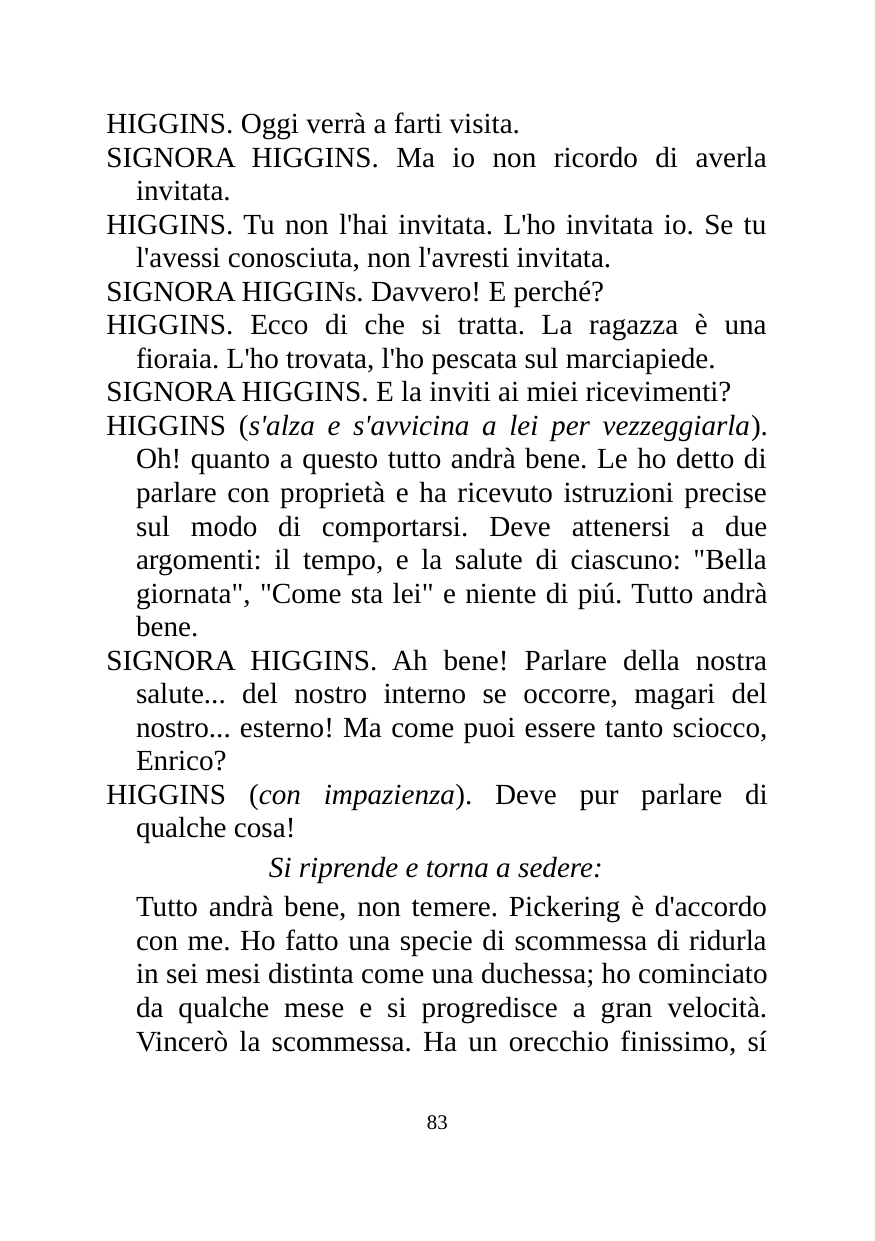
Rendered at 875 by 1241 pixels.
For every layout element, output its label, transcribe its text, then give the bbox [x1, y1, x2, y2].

text Si riprende e torna a sedere: [136, 850, 738, 884]
text SIGNORA HIGGINS. Ma io non ricordo di averla invitata. [106, 140, 768, 207]
text SIGNORA HIGGINs. Davvero! E perché? [106, 274, 768, 307]
text HIGGINS. Tu non l'hai invitata. L'ho invitata io. Se tu l'avessi conosciuta, non l'avresti invitata. [106, 207, 768, 274]
text HIGGINS. Ecco di che si tratta. La ragazza è una fioraia. L'ho trovata, l'ho pescata sul marciapiede. [106, 307, 768, 374]
text SIGNORA HIGGINS. E la inviti ai miei ricevimenti? [106, 374, 768, 408]
text HIGGINS (con impazienza). Deve pur parlare di qualche cosa! [106, 777, 768, 844]
text HIGGINS. Oggi verrà a farti visita. [106, 106, 768, 140]
text SIGNORA HIGGINS. Ah bene! Parlare della nostra salute... del nostro interno se occorre, magari del nostro... esterno! Ma come puoi essere tanto sciocco, Enrico? [106, 643, 768, 777]
text HIGGINS (s'alza e s'avvicina a lei per vezzeggiarla). Oh! quanto a questo tutto andrà bene. Le ho detto di parlare con proprietà e ha ricevuto istruzioni precise sul modo di comportarsi. Deve attenersi a due argomenti: il tempo, e la salute di ciascuno: "Bella giornata", "Come sta lei" e niente di piú. Tutto andrà bene. [106, 408, 768, 643]
text Tutto andrà bene, non temere. Pickering è d'accordo con me. Ho fatto una specie di scommessa di ridurla in sei mesi distinta come una duchessa; ho cominciato da qualche mese e si progredisce a gran velocità. Vincerò la scommessa. Ha un orecchio finissimo, sí [136, 889, 768, 1057]
